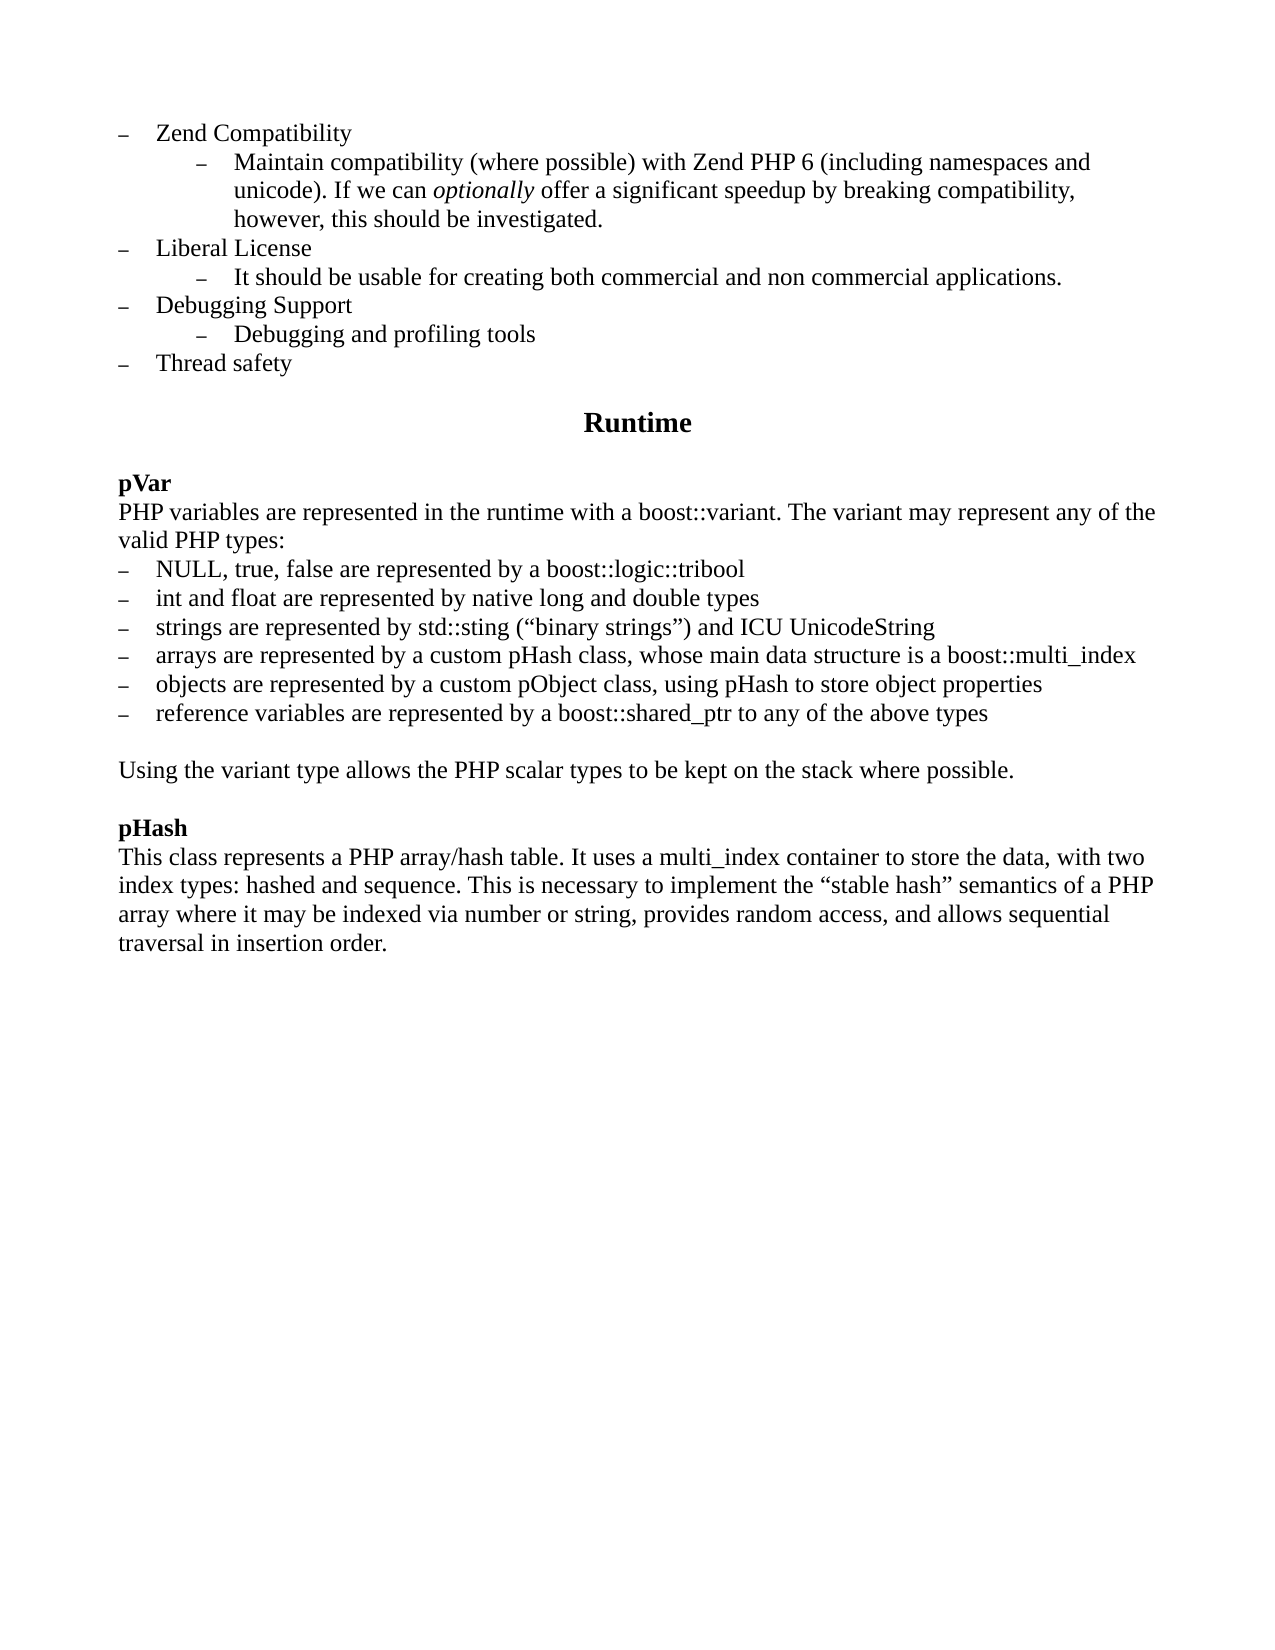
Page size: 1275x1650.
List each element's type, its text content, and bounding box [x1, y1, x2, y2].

list NULL, true, false are represented by a boost::logic::tribool [118, 554, 1157, 583]
list strings are represented by std::sting (“binary strings”) and ICU UnicodeString [118, 612, 1157, 640]
list arrays are represented by a custom pHash class, whose main data structure is a boost::multi_index [118, 640, 1157, 669]
list reference variables are represented by a boost::shared_ptr to any of the above types [118, 698, 1157, 727]
text Runtime [118, 406, 1157, 439]
list objects are represented by a custom pObject class, using pHash to store object properties [118, 669, 1157, 698]
list Debugging Support [118, 291, 1157, 319]
text pHash [118, 813, 1157, 842]
list Debugging and profiling tools [196, 319, 1157, 348]
list int and float are represented by native long and double types [118, 583, 1157, 612]
list Liberal License [118, 233, 1157, 262]
text PHP variables are represented in the runtime with a boost::variant. The variant may represent any of the valid PHP types: [118, 497, 1157, 554]
list Zend Compatibility [118, 118, 1157, 147]
text This class represents a PHP array/hash table. It uses a multi_index container to store the data, with two index types: hashed and sequence. This is necessary to implement the “stable hash” semantics of a PHP array where it may be indexed via number or string, provides random access, and allows sequential traversal in insertion order. [118, 842, 1157, 957]
text Using the variant type allows the PHP scalar types to be kept on the stack where possible. [118, 755, 1157, 784]
list It should be usable for creating both commercial and non commercial applications. [196, 262, 1157, 291]
list Maintain compatibility (where possible) with Zend PHP 6 (including namespaces and unicode). If we can optionally offer a significant speedup by breaking compatibility, however, this should be investigated. [196, 147, 1157, 233]
list Thread safety [118, 348, 1157, 377]
text pVar [118, 468, 1157, 497]
